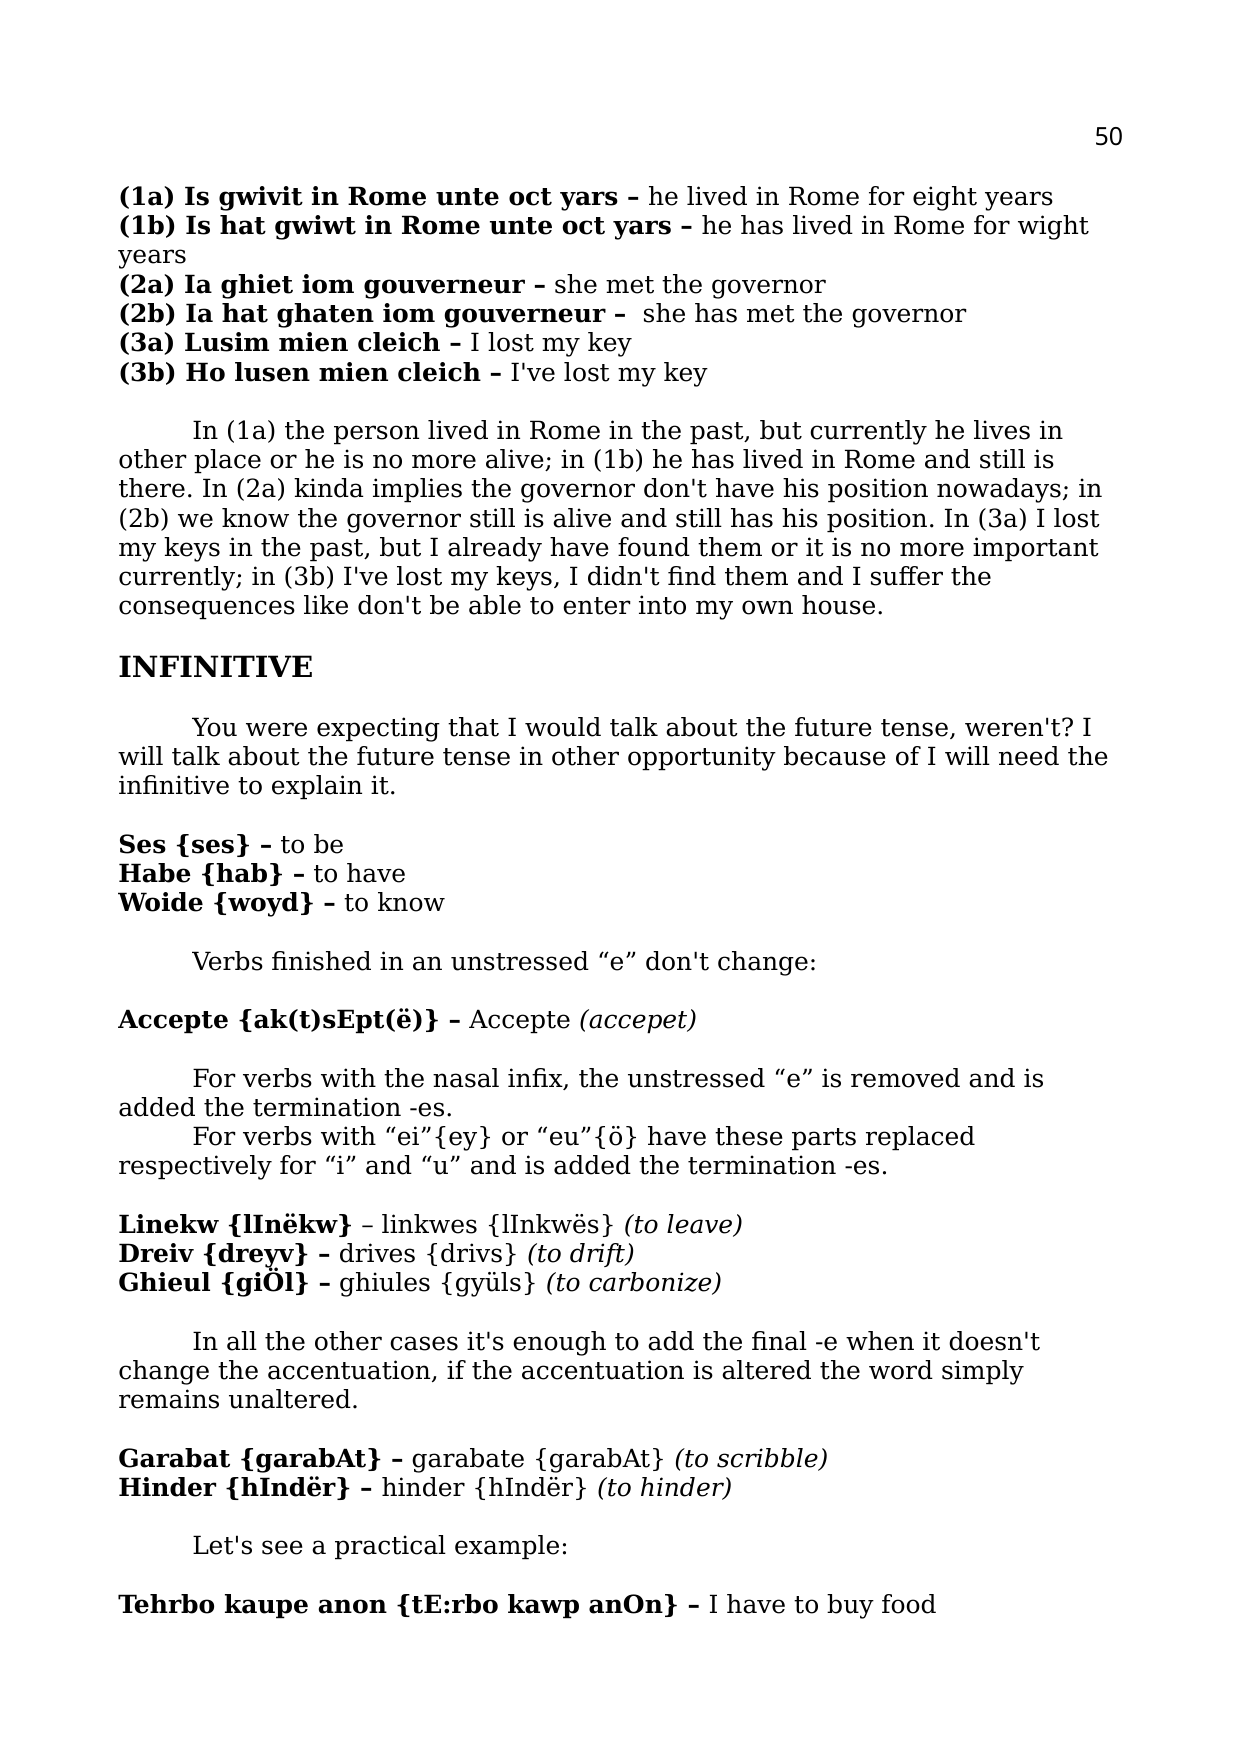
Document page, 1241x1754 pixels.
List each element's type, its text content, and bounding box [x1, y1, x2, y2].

text Accepte {ak(t)sEpt(ë)} – Accepte (accepet) [118, 1005, 1123, 1035]
text You were expecting that I would talk about the future tense, weren't? I will talk about the future tense in other opportunity because of I will need the infinitive to explain it. [118, 713, 1123, 801]
text Woide {woyd} – to know [118, 888, 1123, 918]
text (1a) Is gwivit in Rome unte oct yars – he lived in Rome for eight years [118, 182, 1123, 211]
text Linekw {lInëkw} – linkwes {lInkwës} (to leave) [118, 1210, 1123, 1239]
text In (1a) the person lived in Rome in the past, but currently he lives in other place or he is no more alive; in (1b) he has lived in Rome and still is there. In (2a) kinda implies the governor don't have his position nowadays; in (2b) we know the governor still is alive and still has his position. In (3a) I lost my keys in the past, but I already have found them or it is no more important currently; in (3b) I've lost my keys, I didn't find them and I suffer the consequences like don't be able to enter into my own house. [118, 416, 1123, 620]
text In all the other cases it's enough to add the final -e when it doesn't change the accentuation, if the accentuation is altered the word simply remains unaltered. [118, 1327, 1123, 1414]
text (2a) Ia ghiet iom gouverneur – she met the governor (2b) Ia hat ghaten iom gouverneur – she has met the governor [118, 269, 1123, 328]
subtitle INFINITIVE [118, 649, 1123, 684]
text (3a) Lusim mien cleich – I lost my key [118, 328, 1123, 358]
text Ses {ses} – to be [118, 830, 1123, 859]
text For verbs with “ei”{ey} or “eu”{ö} have these parts replaced respectively for “i” and “u” and is added the termination -es. [118, 1122, 1123, 1181]
text Dreiv {dreyv} – drives {drivs} (to drift) [118, 1239, 1123, 1268]
text (1b) Is hat gwiwt in Rome unte oct yars – he has lived in Rome for wight years [118, 211, 1123, 269]
text For verbs with the nasal infix, the unstressed “e” is removed and is added the termination -es. [118, 1064, 1123, 1122]
text Tehrbo kaupe anon {tE:rbo kawp anOn} – I have to buy food [118, 1590, 1123, 1619]
text Garabat {garabAt} – garabate {garabAt} (to scribble) [118, 1444, 1123, 1473]
text Ghieul {giÖl} – ghiules {gyüls} (to carbonize) [118, 1268, 1123, 1298]
text (3b) Ho lusen mien cleich – I've lost my key [118, 358, 1123, 387]
text Let's see a practical example: [118, 1532, 1123, 1561]
text Habe {hab} – to have [118, 859, 1123, 888]
text Hinder {hIndër} – hinder {hIndër} (to hinder) [118, 1473, 1123, 1502]
text Verbs finished in an unstressed “e” don't change: [118, 947, 1123, 976]
